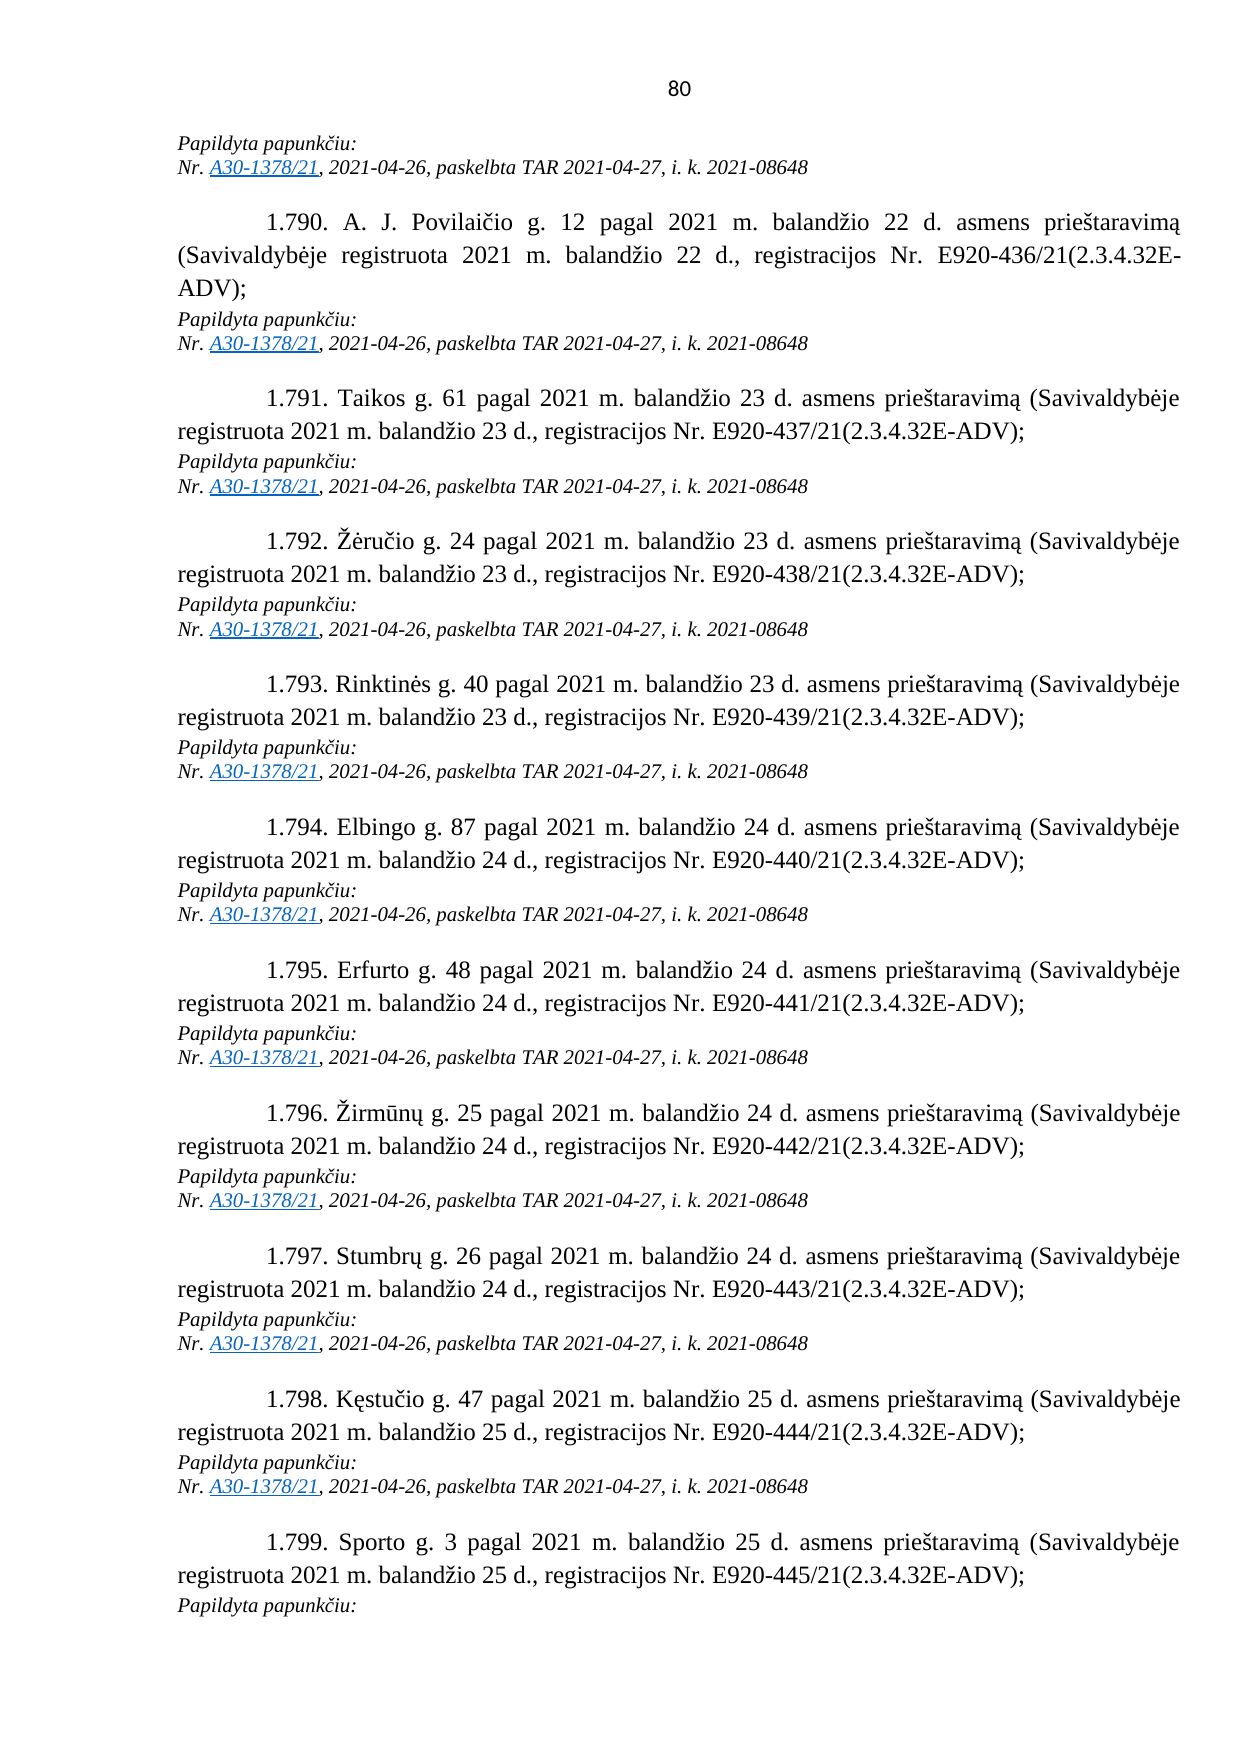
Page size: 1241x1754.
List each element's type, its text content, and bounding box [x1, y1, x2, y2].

text Papildyta papunkčiu: [177, 1021, 1181, 1045]
text Papildyta papunkčiu: [177, 878, 1181, 902]
text Papildyta papunkčiu: [177, 1593, 1181, 1617]
text Papildyta papunkčiu: [177, 449, 1181, 473]
text Nr. A30-1378/21, 2021-04-26, paskelbta TAR 2021-04-27, i. k. 2021-08648 [177, 616, 1181, 641]
text 1.793. Rinktinės g. 40 pagal 2021 m. balandžio 23 d. asmens prieštaravimą (Savivaldybėje registruota 2021 m. balandžio 23 d., registracijos Nr. E920-439/21(2.3.4.32E-ADV); [177, 669, 1181, 731]
text 1.796. Žirmūnų g. 25 pagal 2021 m. balandžio 24 d. asmens prieštaravimą (Savivaldybėje registruota 2021 m. balandžio 24 d., registracijos Nr. E920-442/21(2.3.4.32E-ADV); [177, 1098, 1181, 1160]
text 1.799. Sporto g. 3 pagal 2021 m. balandžio 25 d. asmens prieštaravimą (Savivaldybėje registruota 2021 m. balandžio 25 d., registracijos Nr. E920-445/21(2.3.4.32E-ADV); [177, 1527, 1181, 1588]
text Nr. A30-1378/21, 2021-04-26, paskelbta TAR 2021-04-27, i. k. 2021-08648 [177, 1045, 1181, 1069]
text Nr. A30-1378/21, 2021-04-26, paskelbta TAR 2021-04-27, i. k. 2021-08648 [177, 155, 1181, 179]
text Nr. A30-1378/21, 2021-04-26, paskelbta TAR 2021-04-27, i. k. 2021-08648 [177, 1331, 1181, 1355]
text Nr. A30-1378/21, 2021-04-26, paskelbta TAR 2021-04-27, i. k. 2021-08648 [177, 473, 1181, 498]
text Nr. A30-1378/21, 2021-04-26, paskelbta TAR 2021-04-27, i. k. 2021-08648 [177, 331, 1181, 355]
text Nr. A30-1378/21, 2021-04-26, paskelbta TAR 2021-04-27, i. k. 2021-08648 [177, 902, 1181, 926]
text 1.792. Žėručio g. 24 pagal 2021 m. balandžio 23 d. asmens prieštaravimą (Savivaldybėje registruota 2021 m. balandžio 23 d., registracijos Nr. E920-438/21(2.3.4.32E-ADV); [177, 526, 1181, 588]
text 1.795. Erfurto g. 48 pagal 2021 m. balandžio 24 d. asmens prieštaravimą (Savivaldybėje registruota 2021 m. balandžio 24 d., registracijos Nr. E920-441/21(2.3.4.32E-ADV); [177, 955, 1181, 1017]
text 1.798. Kęstučio g. 47 pagal 2021 m. balandžio 25 d. asmens prieštaravimą (Savivaldybėje registruota 2021 m. balandžio 25 d., registracijos Nr. E920-444/21(2.3.4.32E-ADV); [177, 1384, 1181, 1446]
text Nr. A30-1378/21, 2021-04-26, paskelbta TAR 2021-04-27, i. k. 2021-08648 [177, 759, 1181, 783]
text Papildyta papunkčiu: [177, 1450, 1181, 1474]
text Nr. A30-1378/21, 2021-04-26, paskelbta TAR 2021-04-27, i. k. 2021-08648 [177, 1474, 1181, 1498]
text 1.797. Stumbrų g. 26 pagal 2021 m. balandžio 24 d. asmens prieštaravimą (Savivaldybėje registruota 2021 m. balandžio 24 d., registracijos Nr. E920-443/21(2.3.4.32E-ADV); [177, 1241, 1181, 1303]
text 1.794. Elbingo g. 87 pagal 2021 m. balandžio 24 d. asmens prieštaravimą (Savivaldybėje registruota 2021 m. balandžio 24 d., registracijos Nr. E920-440/21(2.3.4.32E-ADV); [177, 812, 1181, 874]
text Papildyta papunkčiu: [177, 592, 1181, 616]
text Papildyta papunkčiu: [177, 307, 1181, 331]
text Nr. A30-1378/21, 2021-04-26, paskelbta TAR 2021-04-27, i. k. 2021-08648 [177, 1188, 1181, 1212]
text Papildyta papunkčiu: [177, 735, 1181, 759]
text Papildyta papunkčiu: [177, 1307, 1181, 1331]
text Papildyta papunkčiu: [177, 131, 1181, 155]
text 1.791. Taikos g. 61 pagal 2021 m. balandžio 23 d. asmens prieštaravimą (Savivaldybėje registruota 2021 m. balandžio 23 d., registracijos Nr. E920-437/21(2.3.4.32E-ADV); [177, 383, 1181, 445]
text 1.790. A. J. Povilaičio g. 12 pagal 2021 m. balandžio 22 d. asmens prieštaravimą (Savivaldybėje registruota 2021 m. balandžio 22 d., registracijos Nr. E920-436/21(2.3.4.32E-ADV); [177, 207, 1181, 302]
text Papildyta papunkčiu: [177, 1164, 1181, 1188]
